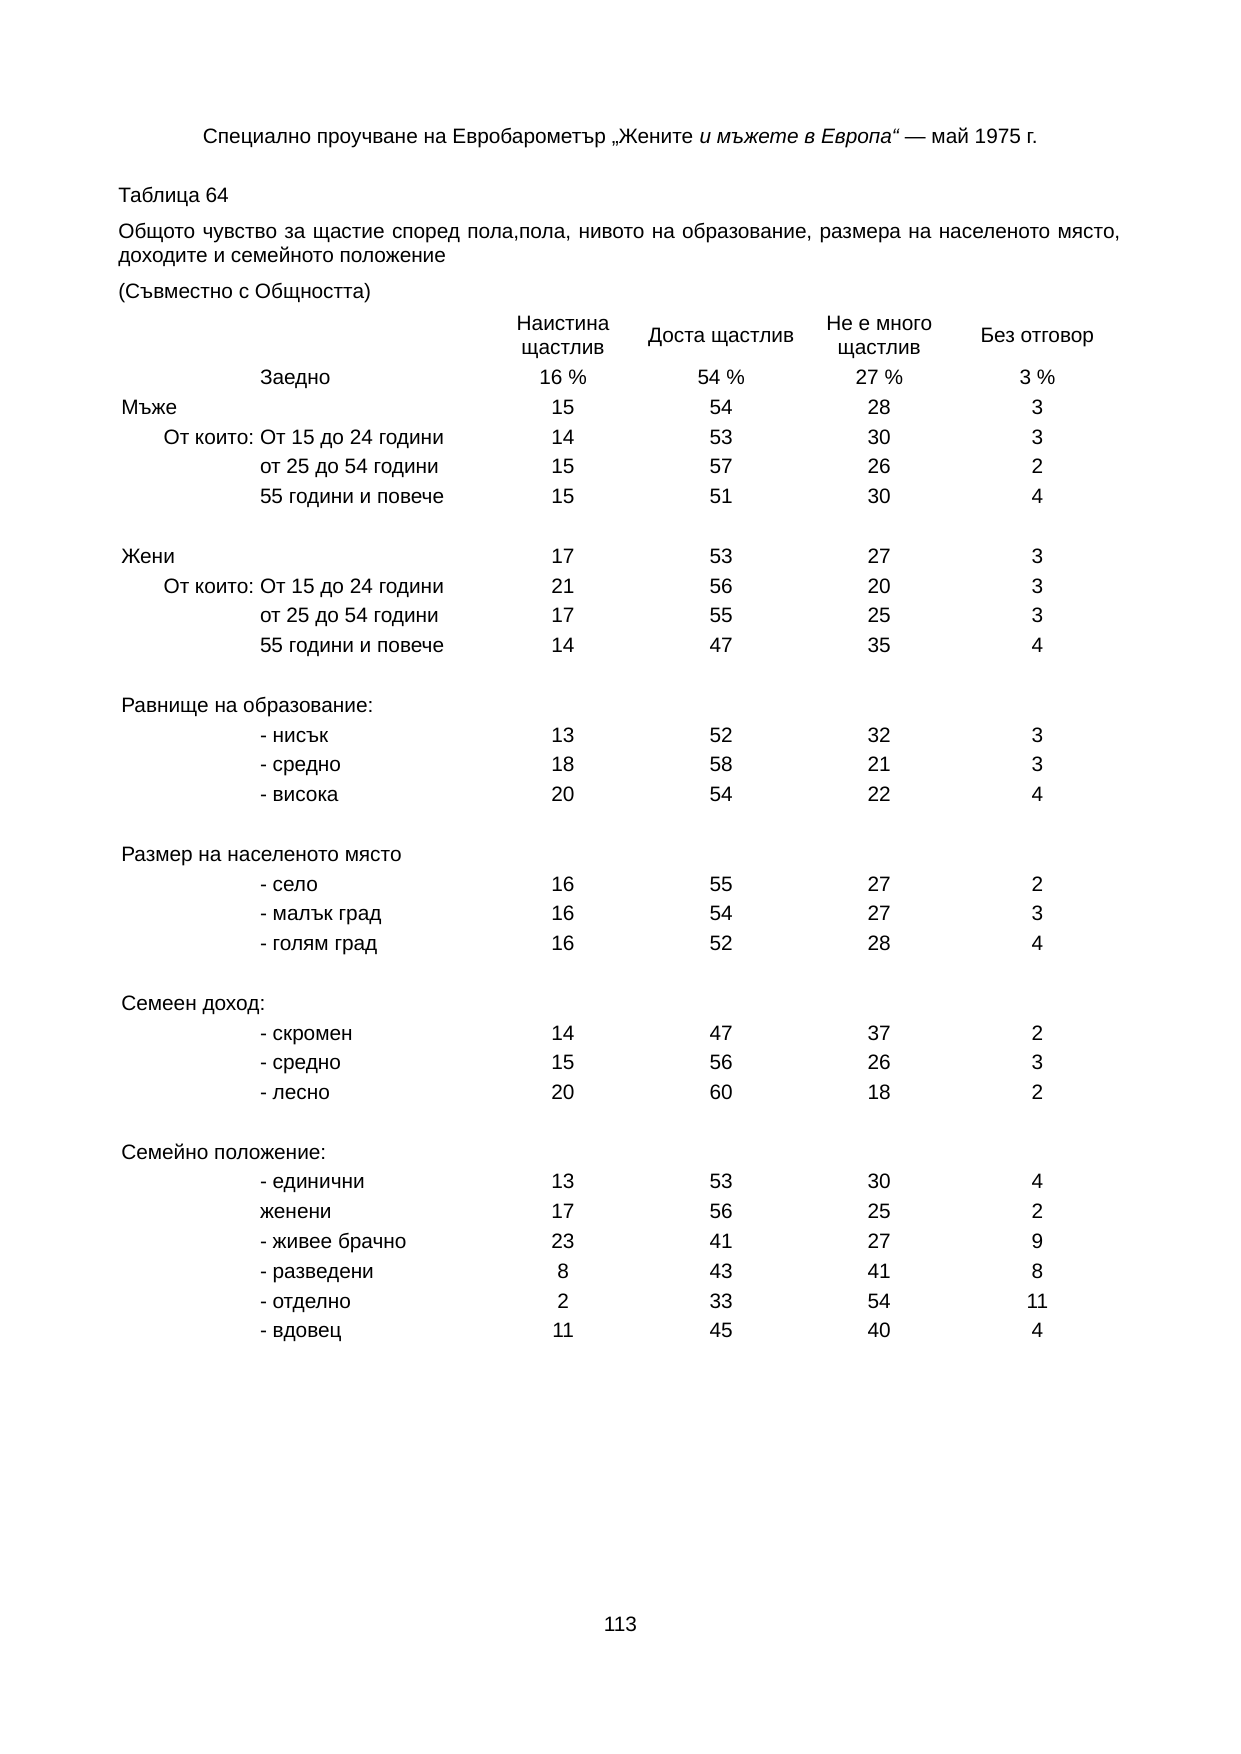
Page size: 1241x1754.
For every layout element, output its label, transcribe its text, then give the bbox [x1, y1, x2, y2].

table_cell 4 [958, 1166, 1116, 1196]
table_cell 15 [484, 481, 642, 511]
table_cell - малък град [257, 898, 484, 928]
table_cell [118, 1256, 257, 1286]
table_cell [484, 988, 642, 1017]
table_cell 2 [484, 1286, 642, 1315]
table_cell [118, 1196, 257, 1226]
table_cell 2 [958, 1077, 1116, 1107]
table_cell 3 [958, 720, 1116, 749]
table_cell [118, 1315, 257, 1345]
table_cell 41 [800, 1256, 958, 1286]
table_cell 14 [484, 630, 642, 660]
table_cell [642, 1107, 800, 1137]
table_cell 54 [642, 392, 800, 422]
table_cell 28 [800, 928, 958, 958]
table_cell [642, 839, 800, 868]
table_cell [958, 1137, 1116, 1166]
table_cell [642, 958, 800, 988]
table_cell 2 [958, 869, 1116, 898]
table_cell [118, 749, 257, 779]
table_cell [484, 690, 642, 719]
table_cell [118, 481, 257, 511]
table_cell [642, 660, 800, 690]
table_cell 41 [642, 1226, 800, 1256]
table_cell [118, 451, 257, 481]
table_cell [118, 1286, 257, 1315]
table_cell 54 [642, 898, 800, 928]
table_cell 47 [642, 1018, 800, 1047]
table_cell [257, 511, 484, 541]
table_cell 25 [800, 1196, 958, 1226]
table_header Доста щастлив [642, 308, 800, 362]
table_cell [484, 958, 642, 988]
text Общото чувство за щастие според пола,пола, нивото на образование, размера на населеното място, доходите и семейното положение [118, 219, 1122, 267]
text Таблица 64 [118, 183, 1122, 207]
table_cell 56 [642, 571, 800, 600]
table_cell 27 [800, 869, 958, 898]
table_cell [958, 690, 1116, 719]
table_cell 2 [958, 1196, 1116, 1226]
table_cell 16 [484, 928, 642, 958]
table_cell 4 [958, 481, 1116, 511]
table_cell 28 [800, 392, 958, 422]
table_cell 2 [958, 451, 1116, 481]
table_cell - нисък [257, 720, 484, 749]
table_header Наистина щастлив [484, 308, 642, 362]
table_cell 21 [484, 571, 642, 600]
table_cell [958, 839, 1116, 868]
table_cell [118, 660, 257, 690]
table_cell 11 [484, 1315, 642, 1345]
table_cell [118, 511, 257, 541]
table_cell 17 [484, 600, 642, 630]
table_cell 57 [642, 451, 800, 481]
table_cell 52 [642, 928, 800, 958]
table_cell [642, 511, 800, 541]
table_cell [118, 958, 257, 988]
table_cell [118, 720, 257, 749]
table_cell 8 [958, 1256, 1116, 1286]
table_cell 3 [958, 600, 1116, 630]
table_cell 20 [484, 1077, 642, 1107]
table_cell От 15 до 24 години [257, 571, 484, 600]
table_cell [118, 898, 257, 928]
table_cell [484, 1137, 642, 1166]
table_cell [800, 809, 958, 839]
table_cell 3 [958, 541, 1116, 571]
table_cell 37 [800, 1018, 958, 1047]
table_cell 8 [484, 1256, 642, 1286]
table_cell 55 [642, 869, 800, 898]
table_cell 30 [800, 481, 958, 511]
table_cell 25 [800, 600, 958, 630]
table_cell [800, 839, 958, 868]
table_cell 51 [642, 481, 800, 511]
table_cell [484, 809, 642, 839]
table_cell 27 [800, 541, 958, 571]
table_cell 2 [958, 1018, 1116, 1047]
table_cell [800, 660, 958, 690]
table_header [257, 308, 484, 362]
table_cell 53 [642, 422, 800, 451]
table_cell [118, 600, 257, 630]
table_cell [118, 1077, 257, 1107]
table_cell 30 [800, 1166, 958, 1196]
table_header Без отговор [958, 308, 1116, 362]
table_cell [484, 511, 642, 541]
table_cell Мъже [118, 392, 257, 422]
table_cell 47 [642, 630, 800, 660]
table_cell 54 [800, 1286, 958, 1315]
table_cell 3 [958, 392, 1116, 422]
table_header Не е много щастлив [800, 308, 958, 362]
table_cell [800, 958, 958, 988]
table_cell женени [257, 1196, 484, 1226]
table_cell 3 % [958, 362, 1116, 392]
table_cell 27 [800, 898, 958, 928]
table_header [118, 308, 257, 362]
table_cell 32 [800, 720, 958, 749]
table_cell [642, 809, 800, 839]
table_cell - село [257, 869, 484, 898]
table_cell Заедно [257, 362, 484, 392]
table_cell 43 [642, 1256, 800, 1286]
table_cell [484, 1107, 642, 1137]
table_cell 21 [800, 749, 958, 779]
table_cell [800, 511, 958, 541]
table_cell Размер на населеното място [118, 839, 484, 868]
table_cell [958, 511, 1116, 541]
table_cell 4 [958, 779, 1116, 809]
table_cell Жени [118, 541, 257, 571]
table_cell [118, 1018, 257, 1047]
table_cell 55 години и повече [257, 630, 484, 660]
table_cell 15 [484, 1047, 642, 1077]
table_cell [642, 1137, 800, 1166]
table_cell [257, 1107, 484, 1137]
table_cell 58 [642, 749, 800, 779]
table_cell 13 [484, 720, 642, 749]
table_cell [642, 988, 800, 1017]
table_cell [484, 660, 642, 690]
table_cell 54 [642, 779, 800, 809]
table_cell 9 [958, 1226, 1116, 1256]
table_cell 26 [800, 451, 958, 481]
table_cell [958, 809, 1116, 839]
table_cell 3 [958, 571, 1116, 600]
table_cell - средно [257, 1047, 484, 1077]
table_cell [118, 809, 257, 839]
table_cell 15 [484, 392, 642, 422]
table_cell [800, 690, 958, 719]
table_cell 52 [642, 720, 800, 749]
table_cell [118, 1047, 257, 1077]
table_cell [484, 839, 642, 868]
table_cell От 15 до 24 години [257, 422, 484, 451]
table_cell 56 [642, 1047, 800, 1077]
table_cell 27 % [800, 362, 958, 392]
table_cell [958, 1107, 1116, 1137]
table_cell - единични [257, 1166, 484, 1196]
table_cell От които: [118, 571, 257, 600]
table_cell [118, 362, 257, 392]
table_cell [800, 988, 958, 1017]
table_cell 40 [800, 1315, 958, 1345]
table_cell [118, 1226, 257, 1256]
table_cell от 25 до 54 години [257, 600, 484, 630]
table_cell Семеен доход: [118, 988, 484, 1017]
table_cell 56 [642, 1196, 800, 1226]
table_cell [800, 1107, 958, 1137]
table_cell [118, 630, 257, 660]
table_cell 3 [958, 1047, 1116, 1077]
table_cell 13 [484, 1166, 642, 1196]
table_cell от 25 до 54 години [257, 451, 484, 481]
table_cell - вдовец [257, 1315, 484, 1345]
table_cell 3 [958, 749, 1116, 779]
table_cell - голям град [257, 928, 484, 958]
table_cell - висока [257, 779, 484, 809]
table_cell 3 [958, 422, 1116, 451]
table_cell 33 [642, 1286, 800, 1315]
table_cell 16 [484, 869, 642, 898]
table_cell 60 [642, 1077, 800, 1107]
table_cell [958, 660, 1116, 690]
text (Съвместно с Общността) [118, 278, 1122, 302]
table_cell 18 [800, 1077, 958, 1107]
table_cell [118, 869, 257, 898]
table_cell 18 [484, 749, 642, 779]
table_cell [257, 809, 484, 839]
table_cell [257, 541, 484, 571]
table_cell 45 [642, 1315, 800, 1345]
table_cell 26 [800, 1047, 958, 1077]
table_cell 55 години и повече [257, 481, 484, 511]
table_cell [958, 958, 1116, 988]
table_cell [118, 1166, 257, 1196]
table_cell 17 [484, 1196, 642, 1226]
table_cell 11 [958, 1286, 1116, 1315]
table_cell Равнище на образование: [118, 690, 484, 719]
table_cell [118, 779, 257, 809]
table_cell [800, 1137, 958, 1166]
table_cell 27 [800, 1226, 958, 1256]
table_cell 3 [958, 898, 1116, 928]
table_cell 20 [484, 779, 642, 809]
table_cell От които: [118, 422, 257, 451]
table_cell [118, 928, 257, 958]
table_cell - отделно [257, 1286, 484, 1315]
table_cell 22 [800, 779, 958, 809]
table_cell 20 [800, 571, 958, 600]
table_cell 53 [642, 541, 800, 571]
table_cell 35 [800, 630, 958, 660]
table_cell 53 [642, 1166, 800, 1196]
table_cell 15 [484, 451, 642, 481]
table_cell 16 % [484, 362, 642, 392]
table_cell - живее брачно [257, 1226, 484, 1256]
table_cell - разведени [257, 1256, 484, 1286]
table_cell [642, 690, 800, 719]
table_cell 16 [484, 898, 642, 928]
table_cell [257, 660, 484, 690]
table_cell [958, 988, 1116, 1017]
table_cell 23 [484, 1226, 642, 1256]
table_cell 14 [484, 422, 642, 451]
table_cell 54 % [642, 362, 800, 392]
table_cell [257, 958, 484, 988]
table_cell 55 [642, 600, 800, 630]
table_cell - лесно [257, 1077, 484, 1107]
table_cell - скромен [257, 1018, 484, 1047]
table_cell [257, 392, 484, 422]
table_cell Семейно положение: [118, 1137, 484, 1166]
table_cell 4 [958, 1315, 1116, 1345]
table_cell 4 [958, 630, 1116, 660]
table_cell [118, 1107, 257, 1137]
table_cell 14 [484, 1018, 642, 1047]
table_cell 17 [484, 541, 642, 571]
table_cell 4 [958, 928, 1116, 958]
table_cell 30 [800, 422, 958, 451]
table_cell - средно [257, 749, 484, 779]
